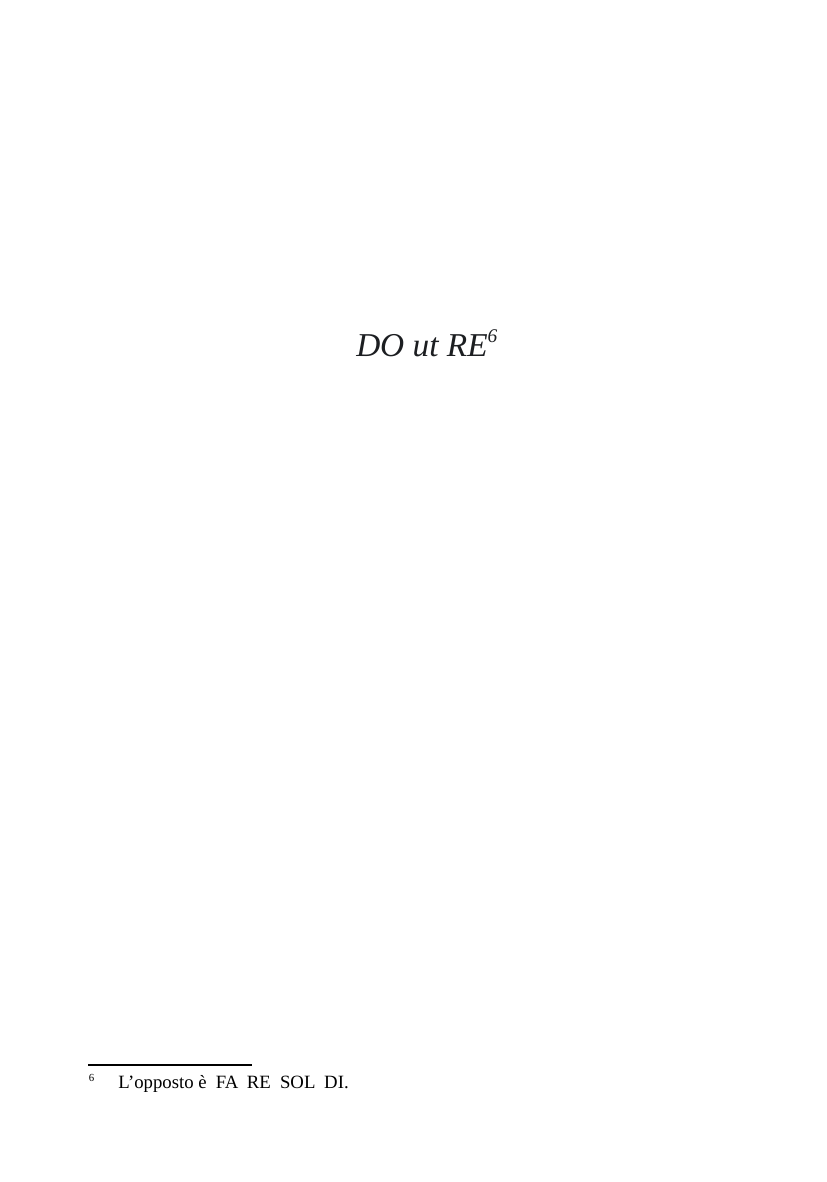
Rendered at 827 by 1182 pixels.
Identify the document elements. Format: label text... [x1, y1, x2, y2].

text L’opposto è FA RE SOL DI. [88, 1071, 738, 1093]
text DO ut RE [88, 325, 738, 363]
